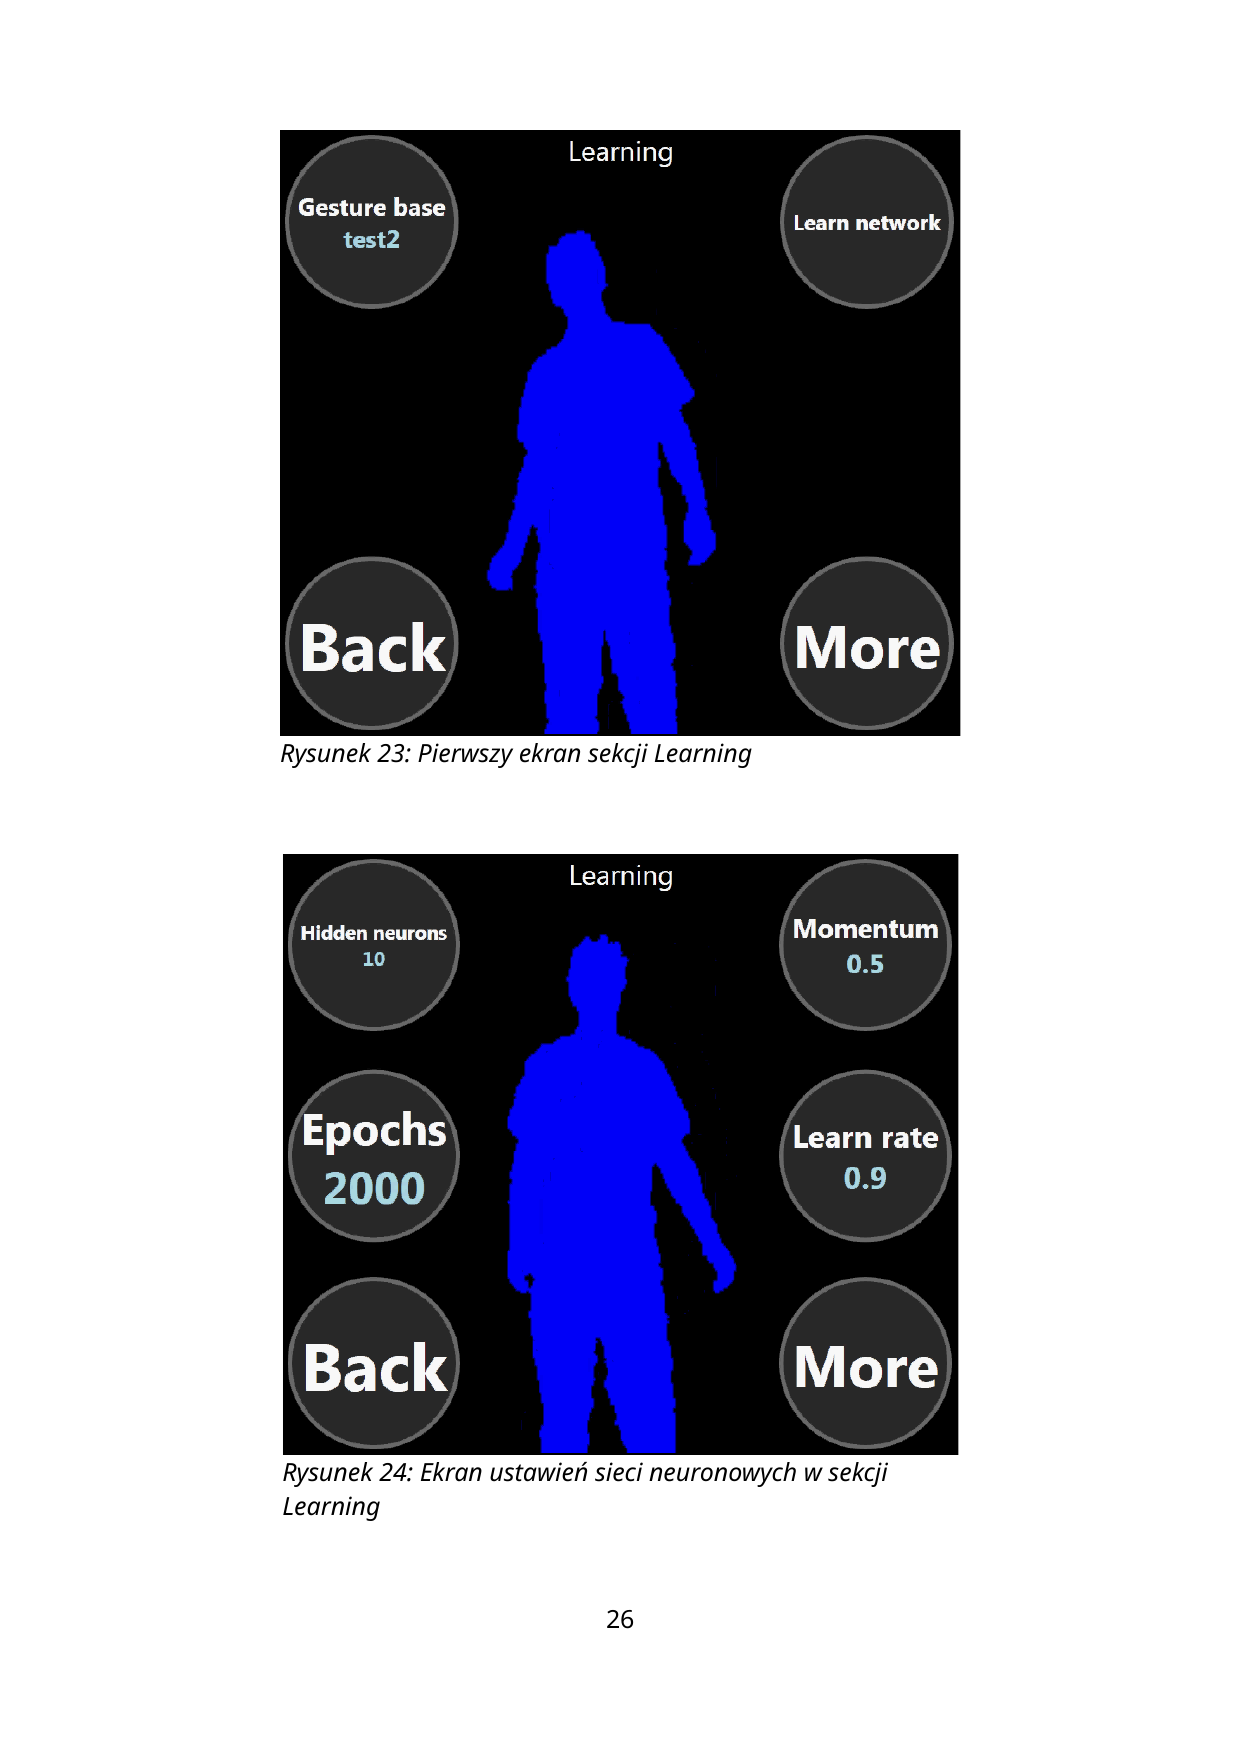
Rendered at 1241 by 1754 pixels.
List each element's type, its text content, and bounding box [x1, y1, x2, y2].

text Rysunek 24: Ekran ustawień sieci neuronowych w sekcji Learning [282, 1455, 958, 1522]
text Rysunek 23: Pierwszy ekran sekcji Learning [280, 736, 960, 769]
picture [280, 130, 961, 736]
picture [282, 854, 959, 1455]
